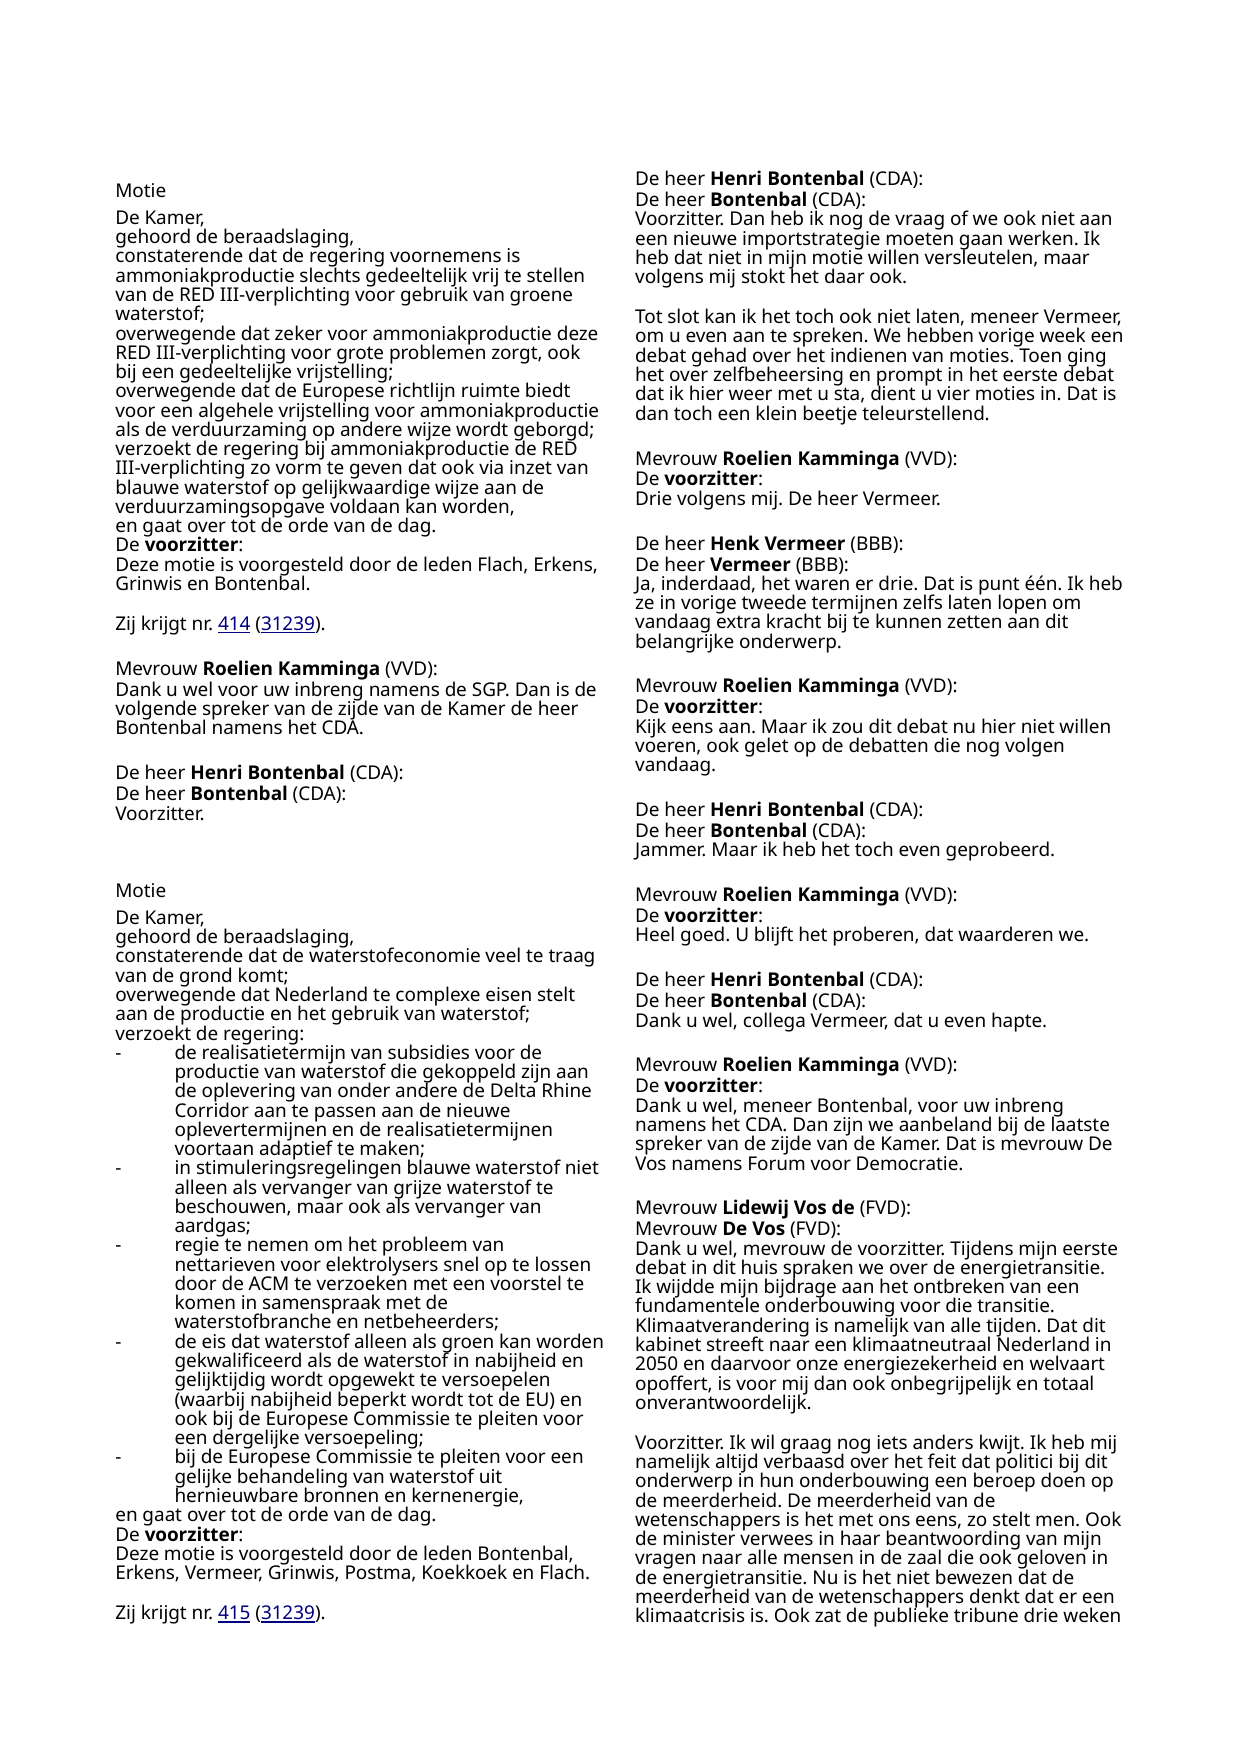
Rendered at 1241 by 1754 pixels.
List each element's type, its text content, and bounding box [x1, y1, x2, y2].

list bij de Europese Commissie te pleiten voor een gelijke behandeling van waterstof uit hernieuwbare bronnen en kernenergie, [115, 1448, 605, 1506]
text Mevrouw Roelien Kamminga (VVD): [635, 881, 1125, 907]
text De heer Henri Bontenbal (CDA): [635, 165, 1125, 191]
text Heel goed. U blijft het proberen, dat waarderen we. [635, 926, 1125, 946]
text De Kamer, [115, 209, 605, 228]
text constaterende dat de regering voornemens is ammoniakproductie slechts gedeeltelijk vrij te stellen van de RED III-verplichting voor gebruik van groene waterstof; [115, 247, 605, 324]
text Mevrouw De Vos (FVD): [635, 1220, 1125, 1239]
text overwegende dat Nederland te complexe eisen stelt aan de productie en het gebruik van waterstof; [115, 986, 605, 1024]
text De Kamer, [115, 909, 605, 928]
text De heer Henk Vermeer (BBB): [635, 530, 1125, 556]
text Ja, inderdaad, het waren er drie. Dat is punt één. Ik heb ze in vorige tweede termijnen zelfs laten lopen om vandaag extra kracht bij te kunnen zetten aan dit belangrijke onderwerp. [635, 575, 1125, 652]
text De heer Bontenbal (CDA): [115, 785, 605, 804]
text Mevrouw Roelien Kamminga (VVD): [635, 445, 1125, 470]
list de eis dat waterstof alleen als groen kan worden gekwalificeerd als de waterstof in nabijheid en gelijktijdig wordt opgewekt te versoepelen (waarbij nabijheid beperkt wordt tot de EU) en ook bij de Europese Commissie te pleiten voor een dergelijke versoepeling; [115, 1333, 605, 1448]
text Dank u wel, mevrouw de voorzitter. Tijdens mijn eerste debat in dit huis spraken we over de energietransitie. Ik wijdde mijn bijdrage aan het ontbreken van een fundamentele onderbouwing voor die transitie. Klimaatverandering is namelijk van alle tijden. Dat dit kabinet streeft naar een klimaatneutraal Nederland in 2050 en daarvoor onze energiezekerheid en welvaart opoffert, is voor mij dan ook onbegrijpelijk en totaal onverantwoordelijk. [635, 1239, 1125, 1413]
text De voorzitter: [115, 536, 605, 556]
text De voorzitter: [635, 1077, 1125, 1097]
text Dank u wel, meneer Bontenbal, voor uw inbreng namens het CDA. Dan zijn we aanbeland bij de laatste spreker van de zijde van de Kamer. Dat is mevrouw De Vos namens Forum voor Democratie. [635, 1097, 1125, 1174]
text Jammer. Maar ik heb het toch even geprobeerd. [635, 841, 1125, 861]
text Mevrouw Roelien Kamminga (VVD): [635, 673, 1125, 698]
text overwegende dat zeker voor ammoniakproductie deze RED III-verplichting voor grote problemen zorgt, ook bij een gedeeltelijke vrijstelling; [115, 324, 605, 382]
text De voorzitter: [635, 907, 1125, 926]
list regie te nemen om het probleem van nettarieven voor elektrolysers snel op te lossen door de ACM te verzoeken met een voorstel te komen in samenspraak met de waterstofbranche en netbeheerders; [115, 1236, 605, 1333]
text en gaat over tot de orde van de dag. [115, 1506, 605, 1526]
text De heer Bontenbal (CDA): [635, 191, 1125, 210]
text De voorzitter: [115, 1526, 605, 1545]
text De heer Henri Bontenbal (CDA): [635, 796, 1125, 822]
text gehoord de beraadslaging, [115, 928, 605, 947]
text De heer Henri Bontenbal (CDA): [115, 759, 605, 785]
text Dank u wel, collega Vermeer, dat u even hapte. [635, 1012, 1125, 1031]
text De voorzitter: [635, 698, 1125, 718]
text Deze motie is voorgesteld door de leden Bontenbal, Erkens, Vermeer, Grinwis, Postma, Koekkoek en Flach. [115, 1545, 605, 1583]
text constaterende dat de waterstofeconomie veel te traag van de grond komt; [115, 947, 605, 986]
text Voorzitter. [115, 804, 605, 824]
text Mevrouw Roelien Kamminga (VVD): [115, 655, 605, 681]
text Motie [115, 177, 605, 203]
text Dank u wel voor uw inbreng namens de SGP. Dan is de volgende spreker van de zijde van de Kamer de heer Bontenbal namens het CDA. [115, 681, 605, 739]
text overwegende dat de Europese richtlijn ruimte biedt voor een algehele vrijstelling voor ammoniakproductie als de verduurzaming op andere wijze wordt geborgd; [115, 382, 605, 440]
text De heer Vermeer (BBB): [635, 556, 1125, 575]
text Drie volgens mij. De heer Vermeer. [635, 490, 1125, 509]
list in stimuleringsregelingen blauwe waterstof niet alleen als vervanger van grijze waterstof te beschouwen, maar ook als vervanger van aardgas; [115, 1159, 605, 1236]
text Zij krijgt nr. 414 (31239). [115, 615, 605, 634]
text De heer Bontenbal (CDA): [635, 992, 1125, 1012]
text De heer Bontenbal (CDA): [635, 822, 1125, 841]
text gehoord de beraadslaging, [115, 228, 605, 247]
text De heer Henri Bontenbal (CDA): [635, 967, 1125, 992]
text verzoekt de regering bij ammoniakproductie de RED III-verplichting zo vorm te geven dat ook via inzet van blauwe waterstof op gelijkwaardige wijze aan de verduurzamingsopgave voldaan kan worden, [115, 440, 605, 517]
text Mevrouw Roelien Kamminga (VVD): [635, 1052, 1125, 1077]
list de realisatietermijn van subsidies voor de productie van waterstof die gekoppeld zijn aan de oplevering van onder andere de Delta Rhine Corridor aan te passen aan de nieuwe oplevertermijnen en de realisatietermijnen voortaan adaptief te maken; [115, 1044, 605, 1159]
text Motie [115, 877, 605, 903]
text verzoekt de regering: [115, 1024, 605, 1044]
text Zij krijgt nr. 415 (31239). [115, 1604, 605, 1623]
text en gaat over tot de orde van de dag. [115, 517, 605, 536]
text Kijk eens aan. Maar ik zou dit debat nu hier niet willen voeren, ook gelet op de debatten die nog volgen vandaag. [635, 718, 1125, 776]
text Deze motie is voorgesteld door de leden Flach, Erkens, Grinwis en Bontenbal. [115, 556, 605, 594]
text Mevrouw Lidewij Vos de (FVD): [635, 1194, 1125, 1220]
text Voorzitter. Ik wil graag nog iets anders kwijt. Ik heb mij namelijk altijd verbaasd over het feit dat politici bij dit onderwerp in hun onderbouwing een beroep doen op de meerderheid. De meerderheid van de wetenschappers is het met ons eens, zo stelt men. Ook de minister verwees in haar beantwoording van mijn vragen naar alle mensen in de zaal die ook geloven in de energietransitie. Nu is het niet bewezen dat de meerderheid van de wetenschappers denkt dat er een klimaatcrisis is. Ook zat de publieke tribune drie weken [635, 1434, 1125, 1626]
text De voorzitter: [635, 470, 1125, 490]
text Tot slot kan ik het toch ook niet laten, meneer Vermeer, om u even aan te spreken. We hebben vorige week een debat gehad over het indienen van moties. Toen ging het over zelfbeheersing en prompt in het eerste debat dat ik hier weer met u sta, dient u vier moties in. Dat is dan toch een klein beetje teleurstellend. [635, 308, 1125, 424]
text Voorzitter. Dan heb ik nog de vraag of we ook niet aan een nieuwe importstrategie moeten gaan werken. Ik heb dat niet in mijn motie willen versleutelen, maar volgens mij stokt het daar ook. [635, 210, 1125, 287]
